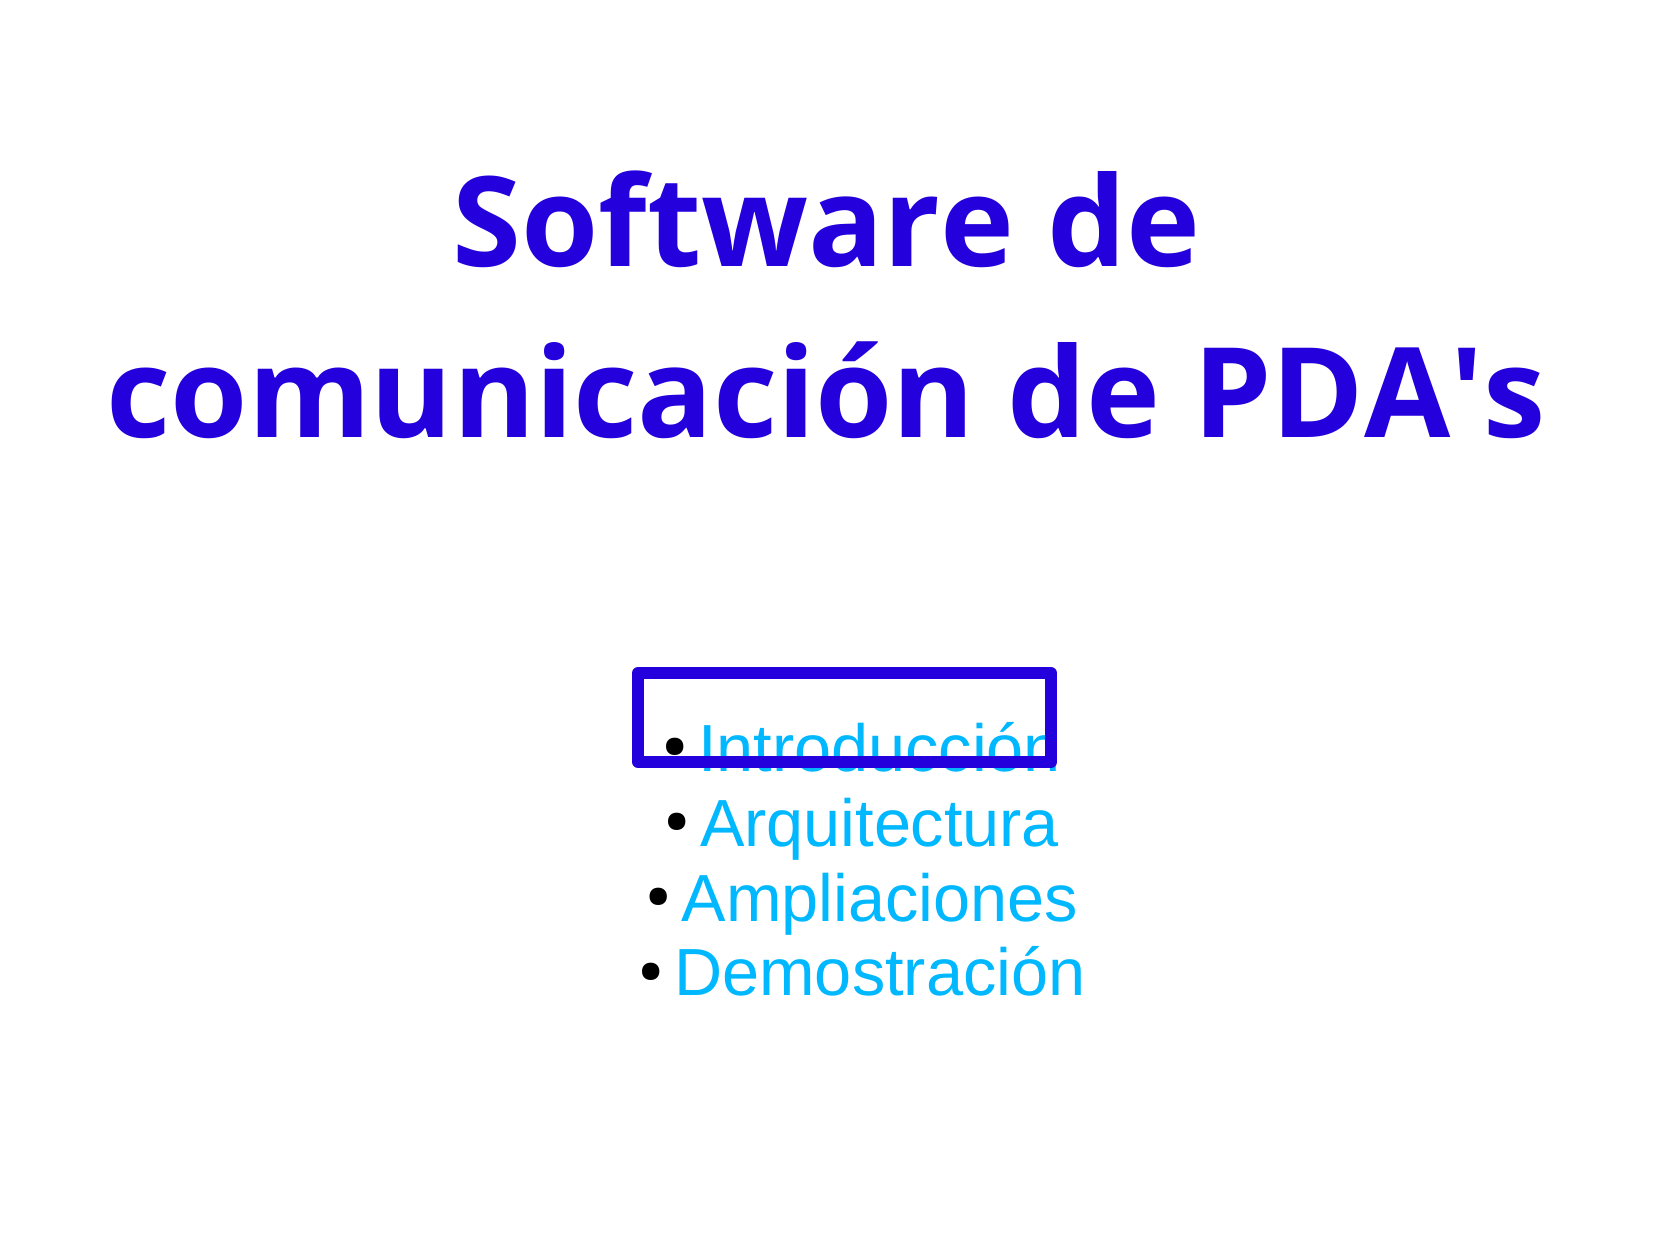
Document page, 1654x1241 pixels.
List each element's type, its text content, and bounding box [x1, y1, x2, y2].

subtitle Introducción Arquitectura Ampliaciones Demostración [82, 620, 1571, 1102]
title Software de comunicación de PDA's [82, 142, 1571, 464]
